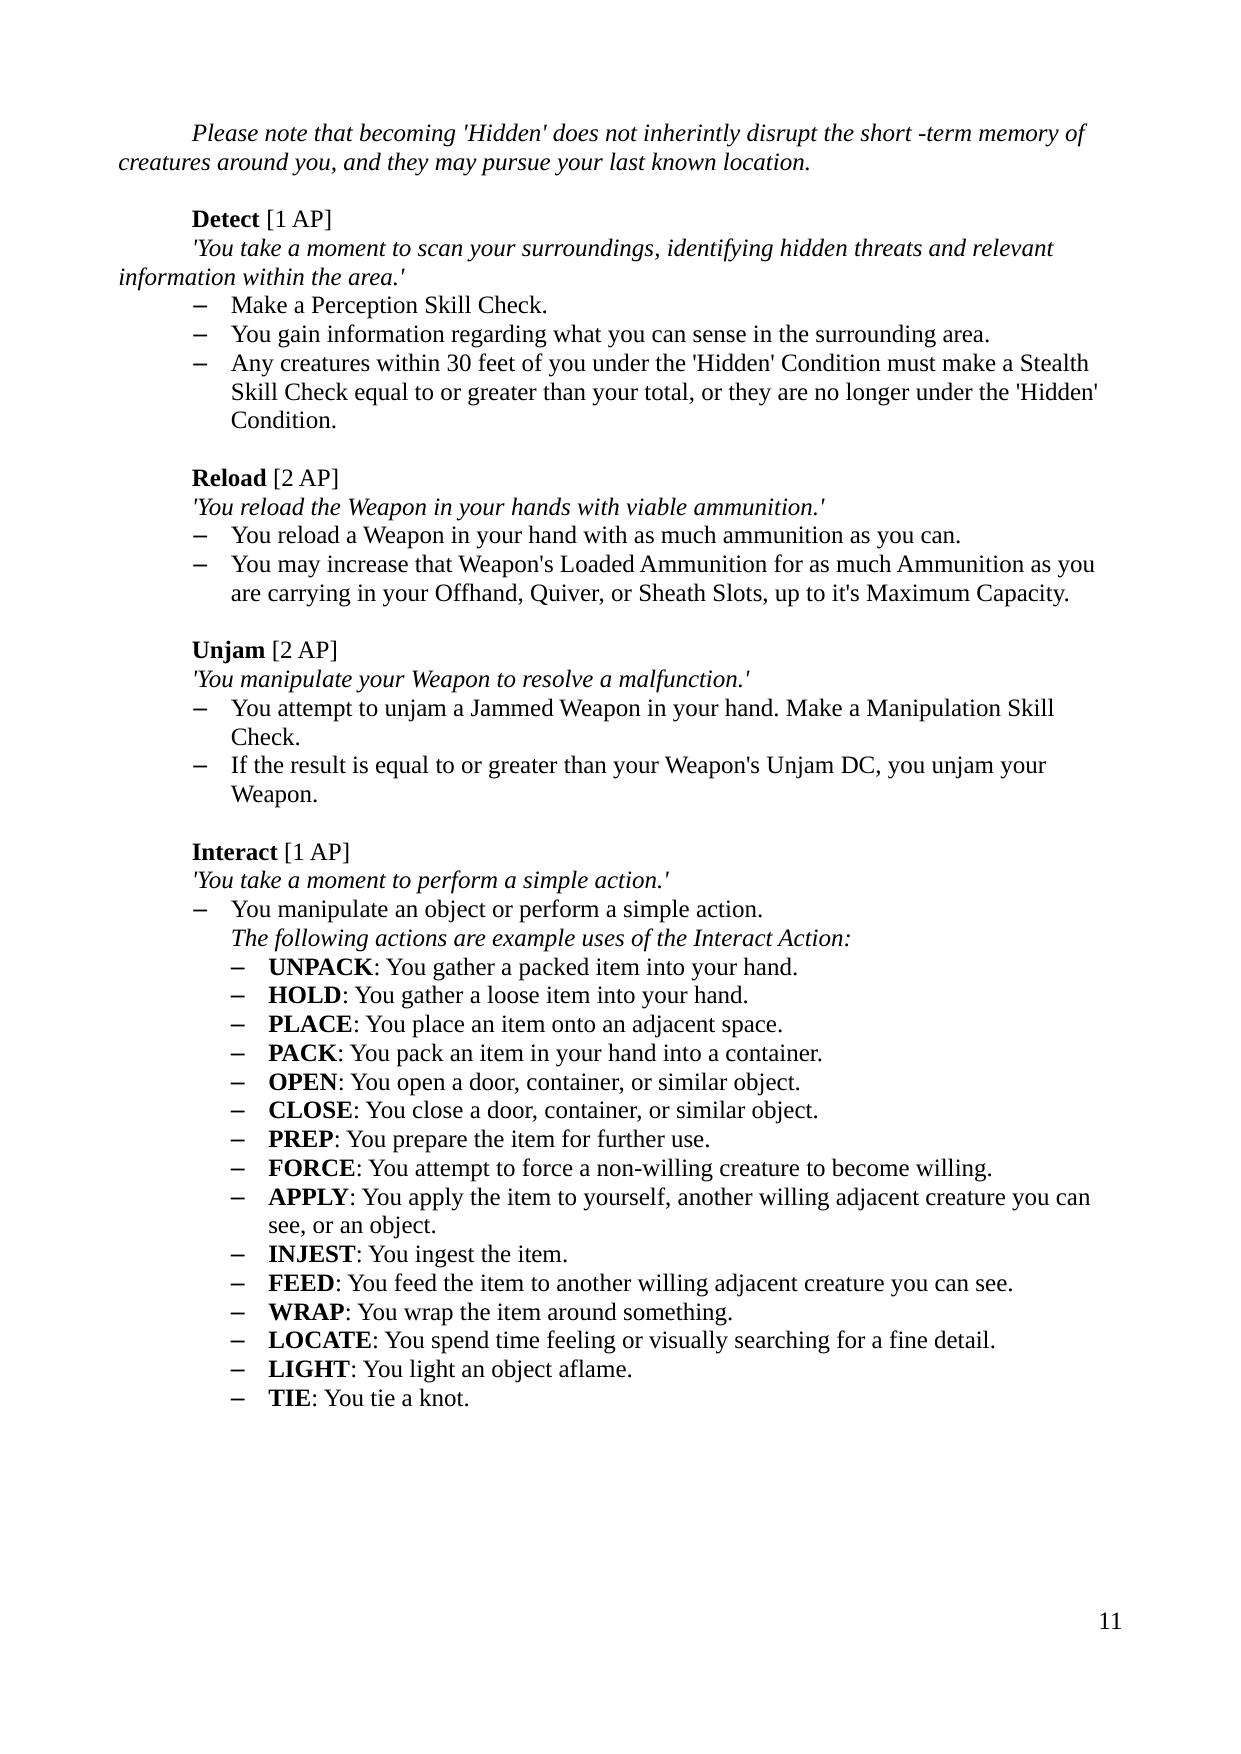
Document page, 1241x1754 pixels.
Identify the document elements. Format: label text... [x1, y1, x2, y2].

list OPEN: You open a door, container, or similar object. [231, 1067, 1122, 1096]
text 'You reload the Weapon in your hands with viable ammunition.' [118, 492, 1122, 521]
list HOLD: You gather a loose item into your hand. [231, 981, 1122, 1009]
list LIGHT: You light an object aflame. [231, 1354, 1122, 1383]
list LOCATE: You spend time feeling or visually searching for a fine detail. [231, 1326, 1122, 1354]
list APPLY: You apply the item to yourself, another willing adjacent creature you can see, or an object. [231, 1182, 1122, 1239]
text Interact [1 AP] [118, 837, 1122, 866]
list You manipulate an object or perform a simple action. [193, 894, 1122, 923]
list CLOSE: You close a door, container, or similar object. [231, 1096, 1122, 1124]
text Reload [2 AP] [118, 463, 1122, 492]
list Any creatures within 30 feet of you under the 'Hidden' Condition must make a Stealth Skill Check equal to or greater than your total, or they are no longer under the 'Hidden' Condition. [193, 348, 1122, 434]
text Please note that becoming 'Hidden' does not inherintly disrupt the short -term memory of creatures around you, and they may pursue your last known location. [118, 118, 1122, 176]
text 'You take a moment to scan your surroundings, identifying hidden threats and relevant information within the area.' [118, 233, 1122, 291]
list PREP: You prepare the item for further use. [231, 1124, 1122, 1153]
list You may increase that Weapon's Loaded Ammunition for as much Ammunition as you are carrying in your Offhand, Quiver, or Sheath Slots, up to it's Maximum Capacity. [193, 549, 1122, 607]
text 'You manipulate your Weapon to resolve a malfunction.' [118, 664, 1122, 693]
list You attempt to unjam a Jammed Weapon in your hand. Make a Manipulation Skill Check. [193, 693, 1122, 751]
list TIE: You tie a knot. [231, 1383, 1122, 1412]
list WRAP: You wrap the item around something. [231, 1297, 1122, 1326]
list You gain information regarding what you can sense in the surrounding area. [193, 319, 1122, 348]
list Make a Perception Skill Check. [193, 291, 1122, 319]
list You reload a Weapon in your hand with as much ammunition as you can. [193, 521, 1122, 549]
list INJEST: You ingest the item. [231, 1239, 1122, 1268]
list FORCE: You attempt to force a non-willing creature to become willing. [231, 1153, 1122, 1182]
list The following actions are example uses of the Interact Action: [193, 923, 1122, 952]
text Detect [1 AP] [118, 204, 1122, 233]
list If the result is equal to or greater than your Weapon's Unjam DC, you unjam your Weapon. [193, 751, 1122, 808]
list PACK: You pack an item in your hand into a container. [231, 1038, 1122, 1067]
list UNPACK: You gather a packed item into your hand. [231, 952, 1122, 981]
list FEED: You feed the item to another willing adjacent creature you can see. [231, 1268, 1122, 1297]
list PLACE: You place an item onto an adjacent space. [231, 1009, 1122, 1038]
text 'You take a moment to perform a simple action.' [118, 866, 1122, 894]
text Unjam [2 AP] [118, 636, 1122, 664]
